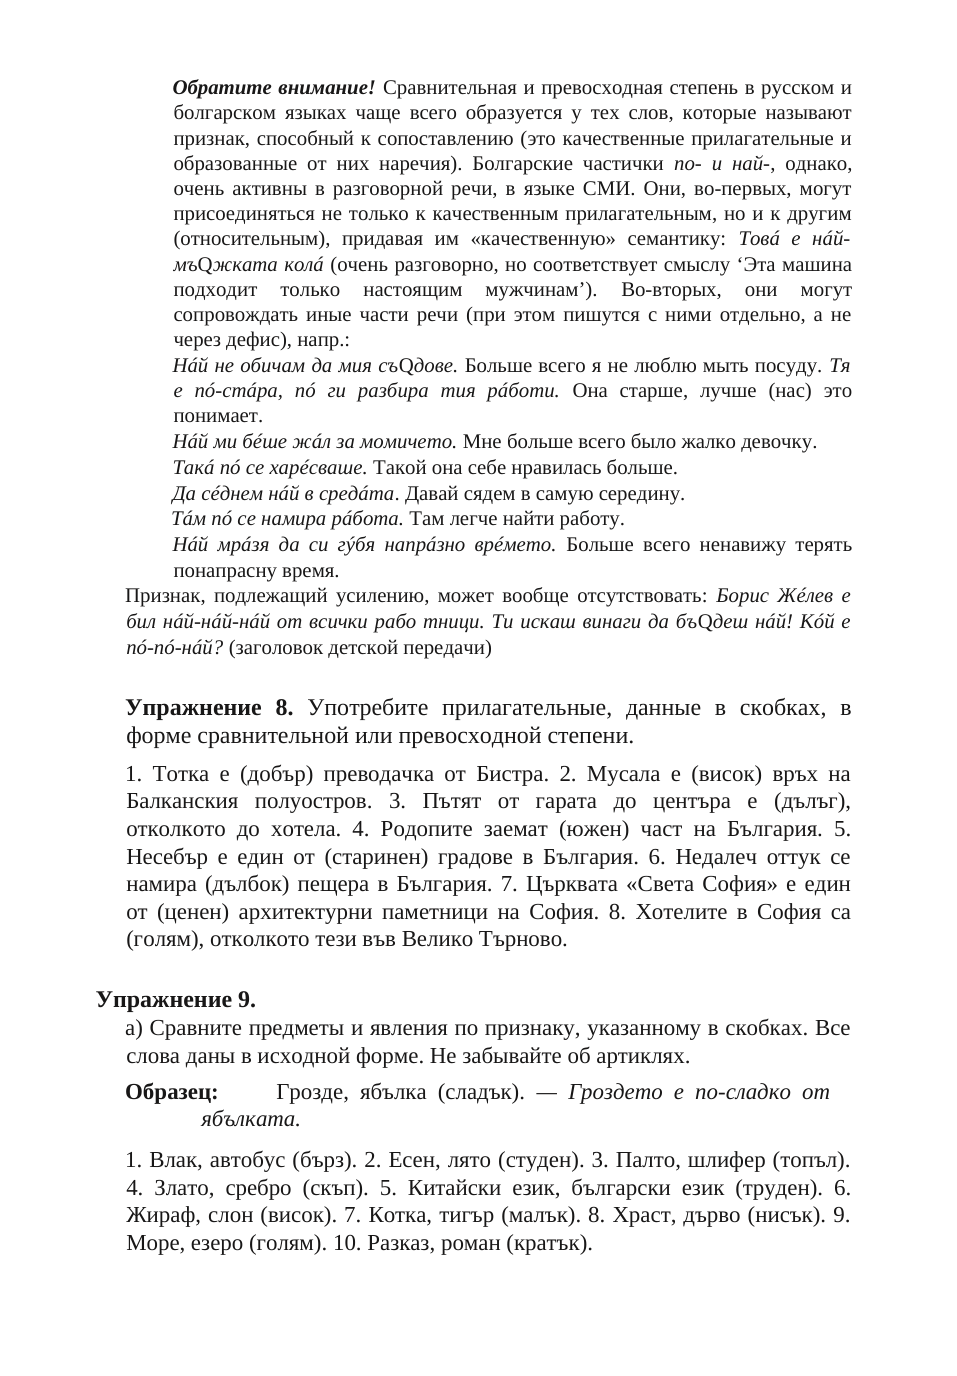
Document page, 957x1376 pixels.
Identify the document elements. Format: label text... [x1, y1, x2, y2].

text Упражнение 8. Употребите прилагательные, данные в скобках, в форме сравнительной или превосходной степени. [125, 693, 852, 748]
text Нáй ми бéше жáл за момичето. Мне больше всего было жалко девочку. [172, 429, 852, 453]
text 1. Влак, автобус (бърз). 2. Есен, лято (студен). 3. Палто, шлифер (топъл). 4. Злато, сребро (скъп). 5. Китайски език, български език (труден). 6. Жираф, слон (висок). 7. Котка, тигър (малък). 8. Храст, дърво (нисък). 9. Море, езеро (голям). 10. Разказ, роман (кратък). [125, 1146, 852, 1255]
text Обратите внимание! Сравнительная и превосходная степень в русском и болгарском языках чаще всего образуется у тех слов, которые называют признак, способный к сопоставлению (это качественные прилагательные и образованные от них наречия). Болгарские частички по- и най-, однако, очень активны в разговорной речи, в языке СМИ. Они, во-первых, могут присоединяться не только к качественным прилагательным, но и к другим (относительным), придавая им «качественную» семантику: Товá е нáй-мъQжката колá (очень разговорно, но соответствует смыслу ‘Эта машина подходит только настоящим мужчинам’). Во-вторых, они могут сопровождать иные части речи (при этом пишутся с ними отдельно, а не через дефис), напр.: [172, 75, 852, 351]
text Такá пó се харéсваше. Такой она себе нравилась больше. [172, 455, 852, 479]
text Нáй мрáзя да си гýбя напрáзно врéмето. Больше всего ненавижу терять понапрасну время. [172, 532, 852, 582]
text Признак, подлежащий усилению, может вообще отсутствовать: Борис Жéлев е бил нáй-нáй-нáй от всички рабо тници. Ти искаш винаги да бъQдеш нáй! Кóй е пó-пó-нáй? (заголовок детской передачи) [125, 583, 853, 659]
text Нáй не обичам да мия съQдове. Больше всего я не люблю мыть посуду. Тя е пó-стáра, пó ги разбира тия рáботи. Она старше, лучше (нас) это понимает. [172, 353, 852, 427]
text 1. Тотка е (добър) преводачка от Бистра. 2. Мусала е (висок) връх на Балканския полуостров. 3. Пътят от гарата до центъра е (дълъг), отколкото до хотела. 4. Родопите заемат (южен) част на България. 5. Несебър е един от (старинен) градове в България. 6. Недалеч оттук се намира (дълбок) пещера в България. 7. Църквата «Света София» е един от (ценен) архитектурни паметници на София. 8. Хотелите в София са (голям), отколкото тези във Велико Търново. [125, 760, 852, 952]
text Упражнение 9. [89, 985, 857, 1013]
text Тáм пó се намира рáбота. Там легче найти работу. [171, 506, 853, 530]
text Да сéднем нáй в средáта. Давай сядем в самую середину. [172, 480, 852, 504]
text а) Сравните предметы и явления по признаку, указанному в скобках. Все слова даны в исходной форме. Не забывайте об артиклях. [125, 1014, 852, 1068]
text Образец: Грозде, ябълка (сладък). — Гроздето е по-сладко от ябълката. [125, 1078, 852, 1132]
